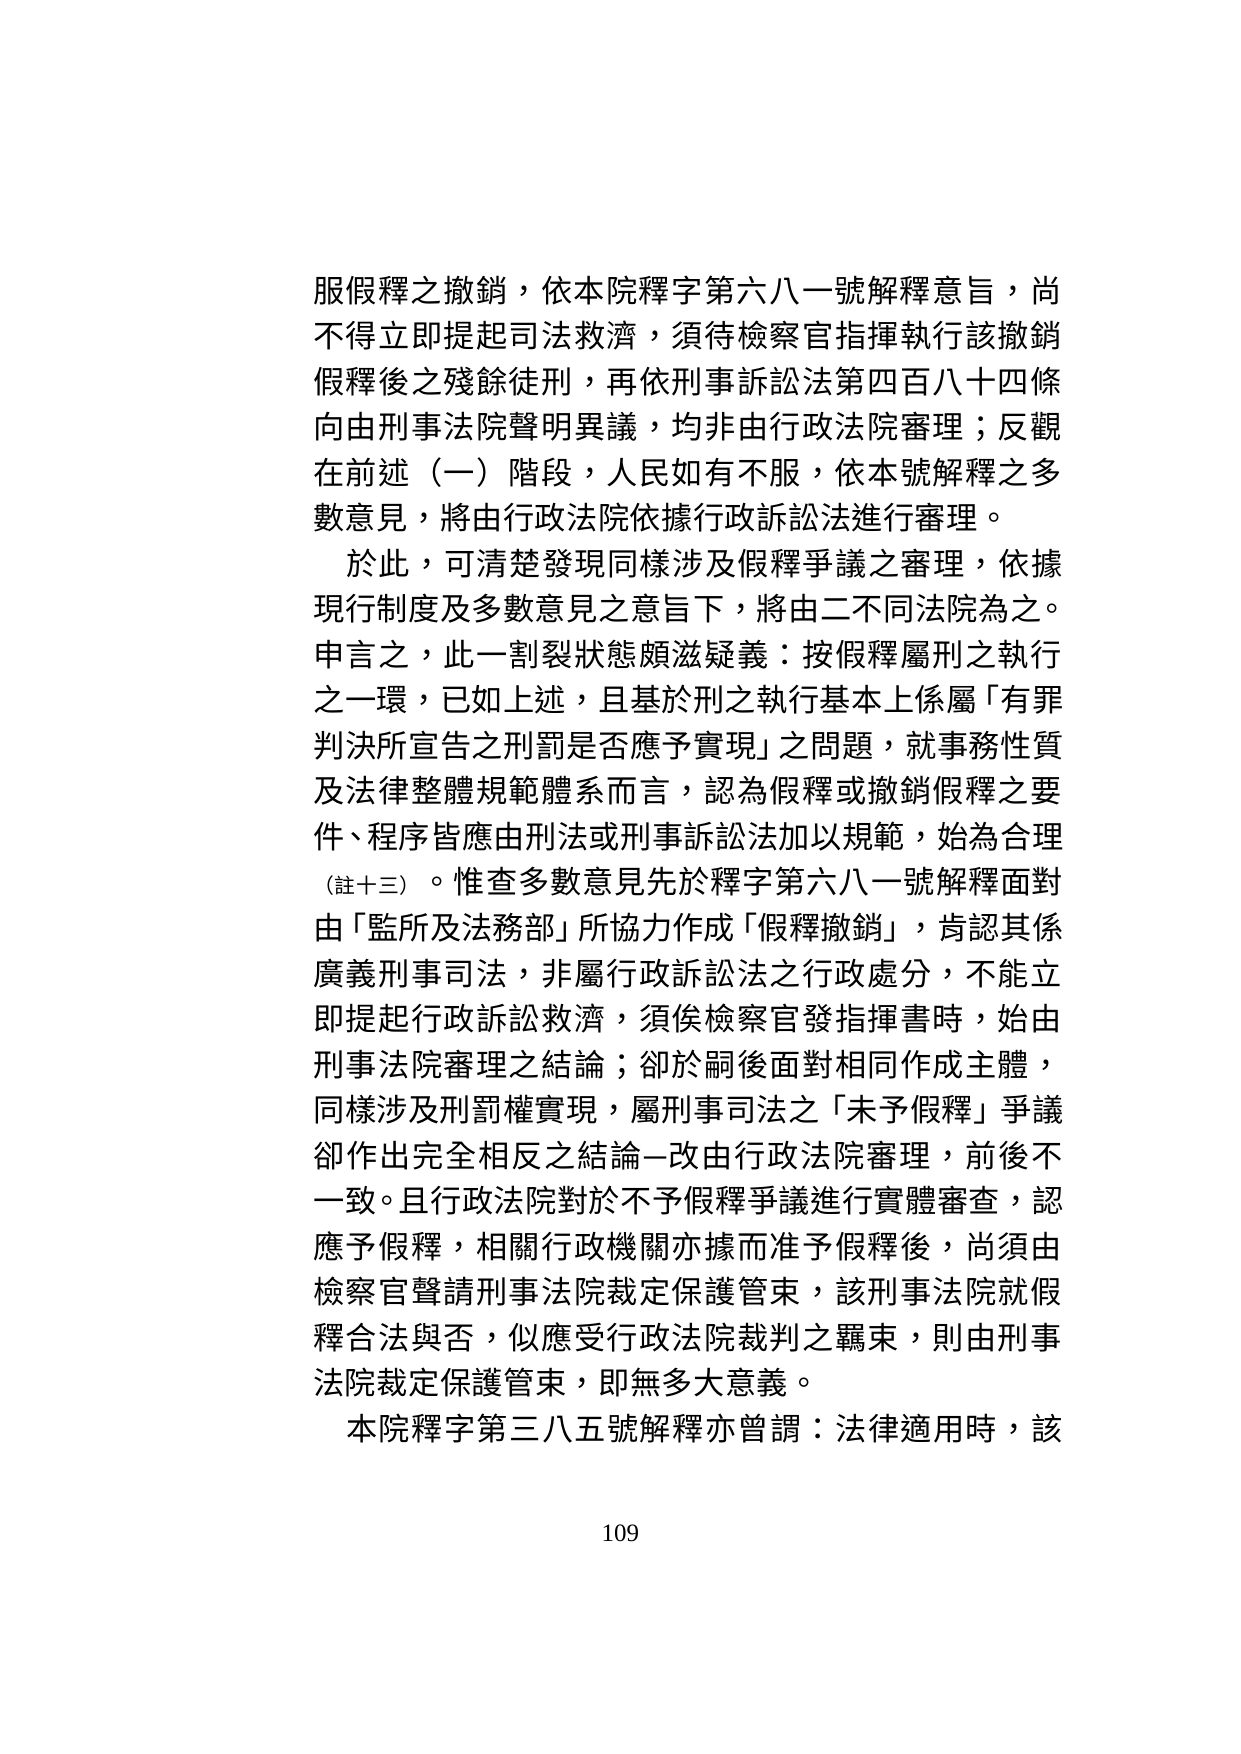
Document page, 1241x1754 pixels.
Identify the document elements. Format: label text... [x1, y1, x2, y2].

text 於此，可清楚發現同樣涉及假釋爭議之審理，依據現行制度及多數意見之意旨下，將由二不同法院為之。申言之，此一割裂狀態頗滋疑義：按假釋屬刑之執行之一環，已如上述，且基於刑之執行基本上係屬「有罪判決所宣告之刑罰是否應予實現」之問題，就事務性質及法律整體規範體系而言，認為假釋或撤銷假釋之要件、程序皆應由刑法或刑事訴訟法加以規範，始為合理（註十三）。惟查多數意見先於釋字第六八一號解釋面對由「監所及法務部」所協力作成「假釋撤銷」，肯認其係廣義刑事司法，非屬行政訴訟法之行政處分，不能立即提起行政訴訟救濟，須俟檢察官發指揮書時，始由刑事法院審理之結論；卻於嗣後面對相同作成主體，同樣涉及刑罰權實現，屬刑事司法之「未予假釋」爭議，卻作出完全相反之結論─改由行政法院審理，前後不一致。且行政法院對於不予假釋爭議進行實體審查，認應予假釋，相關行政機關亦據而准予假釋後，尚須由檢察官聲請刑事法院裁定保護管束，該刑事法院就假釋合法與否，似應受行政法院裁判之羈束，則由刑事法院裁定保護管束，即無多大意義。 [313, 539, 1063, 1404]
text 服假釋之撤銷，依本院釋字第六八一號解釋意旨，尚不得立即提起司法救濟，須待檢察官指揮執行該撤銷假釋後之殘餘徒刑，再依刑事訴訟法第四百八十四條向由刑事法院聲明異議，均非由行政法院審理；反觀在前述（一）階段，人民如有不服，依本號解釋之多數意見，將由行政法院依據行政訴訟法進行審理。 [313, 266, 1063, 539]
text 本院釋字第三八五號解釋亦曾謂：法律適用時，該 [313, 1404, 1063, 1449]
